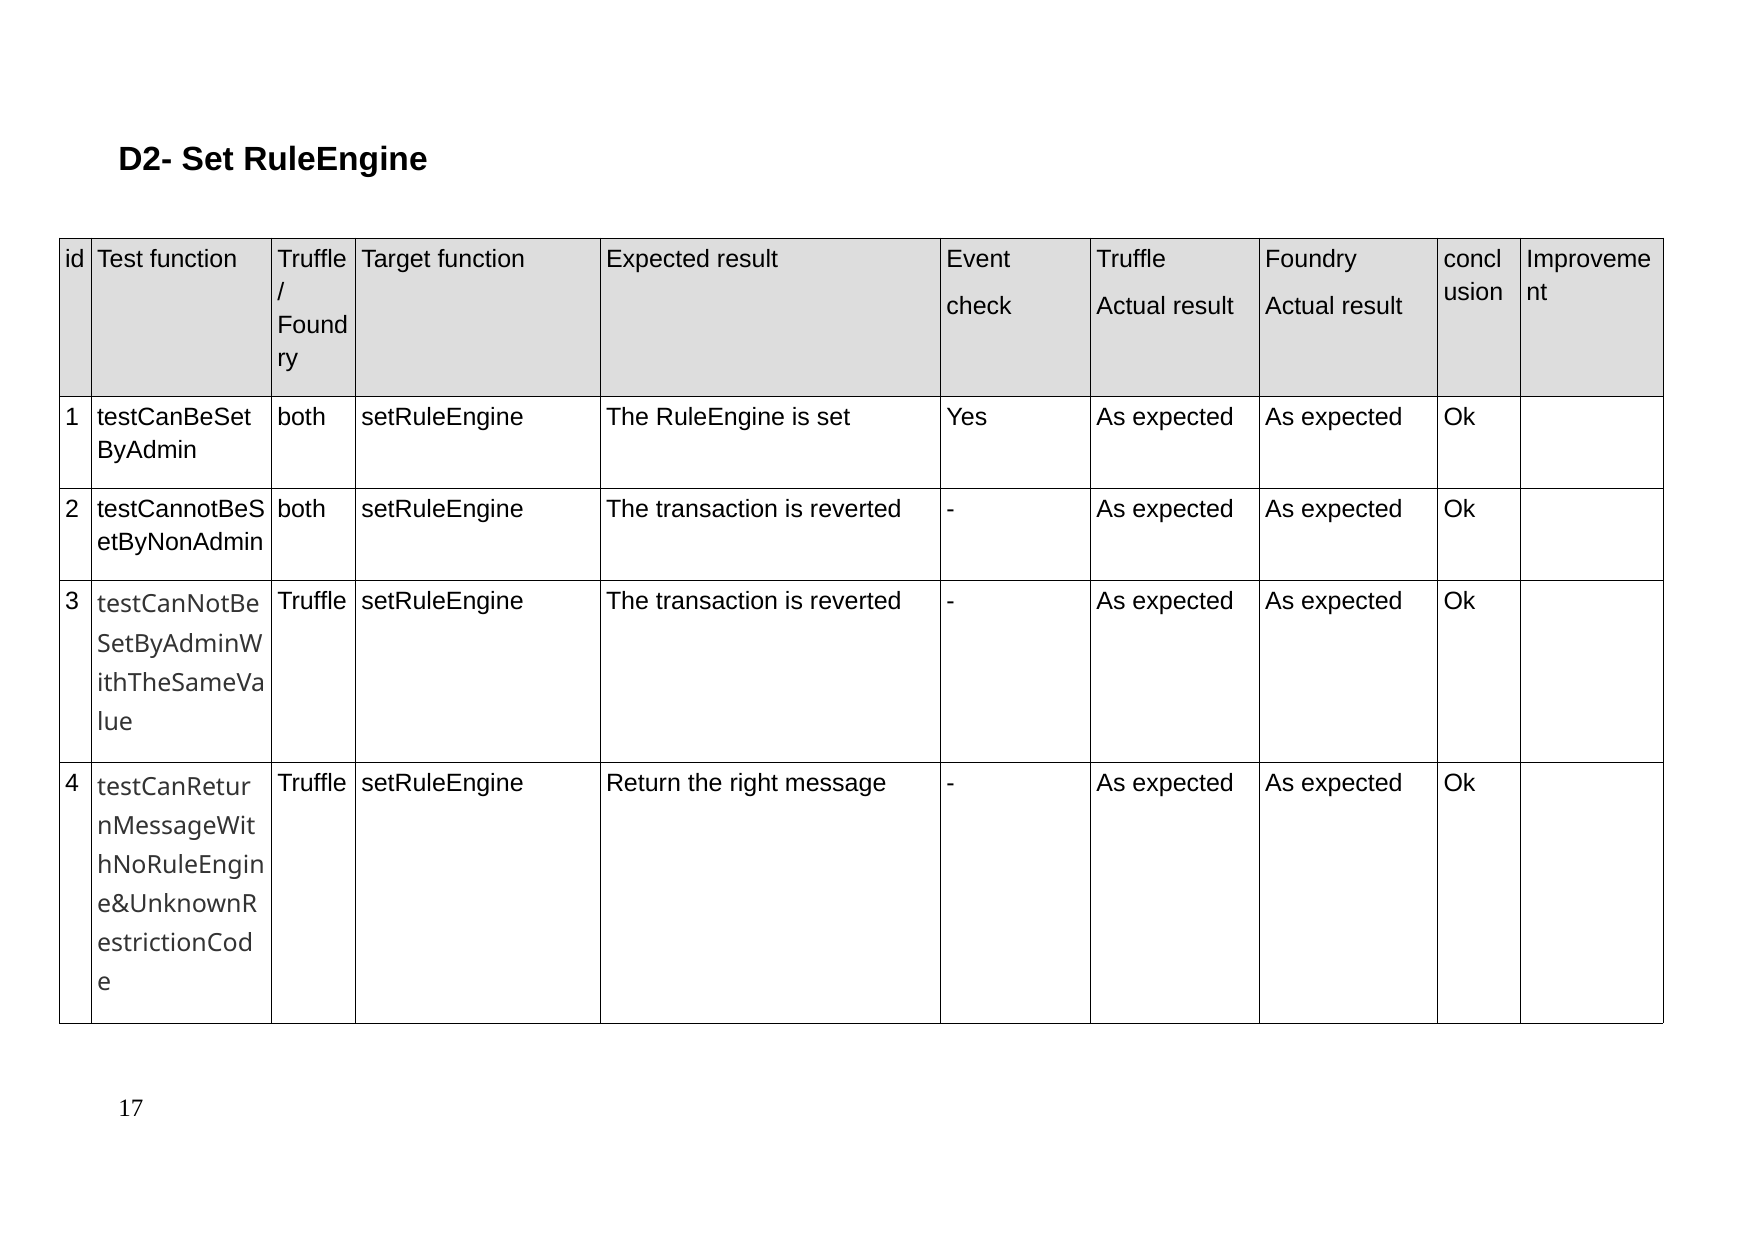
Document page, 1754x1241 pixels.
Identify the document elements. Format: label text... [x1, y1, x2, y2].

table_header id [60, 239, 91, 396]
table_cell As expected [1091, 763, 1259, 1023]
table_cell [1521, 763, 1663, 1023]
table_cell Return the right message [601, 763, 940, 1023]
table_cell testCanNotBeSetByAdminWithTheSameValue [92, 581, 271, 762]
table_header Event check [941, 239, 1090, 396]
table_cell The RuleEngine is set [601, 397, 940, 488]
table_cell As expected [1091, 397, 1259, 488]
table_cell [1521, 489, 1663, 580]
table_cell - [941, 763, 1090, 1023]
table_header Test function [92, 239, 271, 396]
table_cell testCanReturnMessageWithNoRuleEngine&UnknownRestrictionCode [92, 763, 271, 1023]
table_header Truffle / Foundry [272, 239, 355, 396]
table_cell testCanBeSetByAdmin [92, 397, 271, 488]
table_header Foundry Actual result [1260, 239, 1437, 396]
table_cell 3 [60, 581, 91, 762]
table_header Improvement [1521, 239, 1663, 396]
table_cell As expected [1260, 489, 1437, 580]
table_cell Yes [941, 397, 1090, 488]
table_cell As expected [1260, 397, 1437, 488]
table_cell 4 [60, 763, 91, 1023]
table_cell The transaction is reverted [601, 489, 940, 580]
table_cell As expected [1260, 581, 1437, 762]
table_cell The transaction is reverted [601, 581, 940, 762]
table_cell As expected [1260, 763, 1437, 1023]
subtitle D2- Set RuleEngine [118, 139, 1636, 178]
table_cell setRuleEngine [356, 397, 600, 488]
table_cell - [941, 489, 1090, 580]
table_cell As expected [1091, 581, 1259, 762]
table_cell Ok [1438, 489, 1520, 580]
table_header Target function [356, 239, 600, 396]
table_cell both [272, 397, 355, 488]
table_cell Truffle [272, 763, 355, 1023]
table_cell setRuleEngine [356, 763, 600, 1023]
table_cell setRuleEngine [356, 581, 600, 762]
table_cell Ok [1438, 397, 1520, 488]
table_cell As expected [1091, 489, 1259, 580]
table_cell 2 [60, 489, 91, 580]
table_cell 1 [60, 397, 91, 488]
table_header Truffle Actual result [1091, 239, 1259, 396]
table_cell Truffle [272, 581, 355, 762]
table_header conclusion [1438, 239, 1520, 396]
table_cell Ok [1438, 763, 1520, 1023]
table_cell Ok [1438, 581, 1520, 762]
table_cell testCannotBeSetByNonAdmin [92, 489, 271, 580]
table_cell [1521, 581, 1663, 762]
table_header Expected result [601, 239, 940, 396]
table_cell - [941, 581, 1090, 762]
table_cell [1521, 397, 1663, 488]
table_cell setRuleEngine [356, 489, 600, 580]
table_cell both [272, 489, 355, 580]
